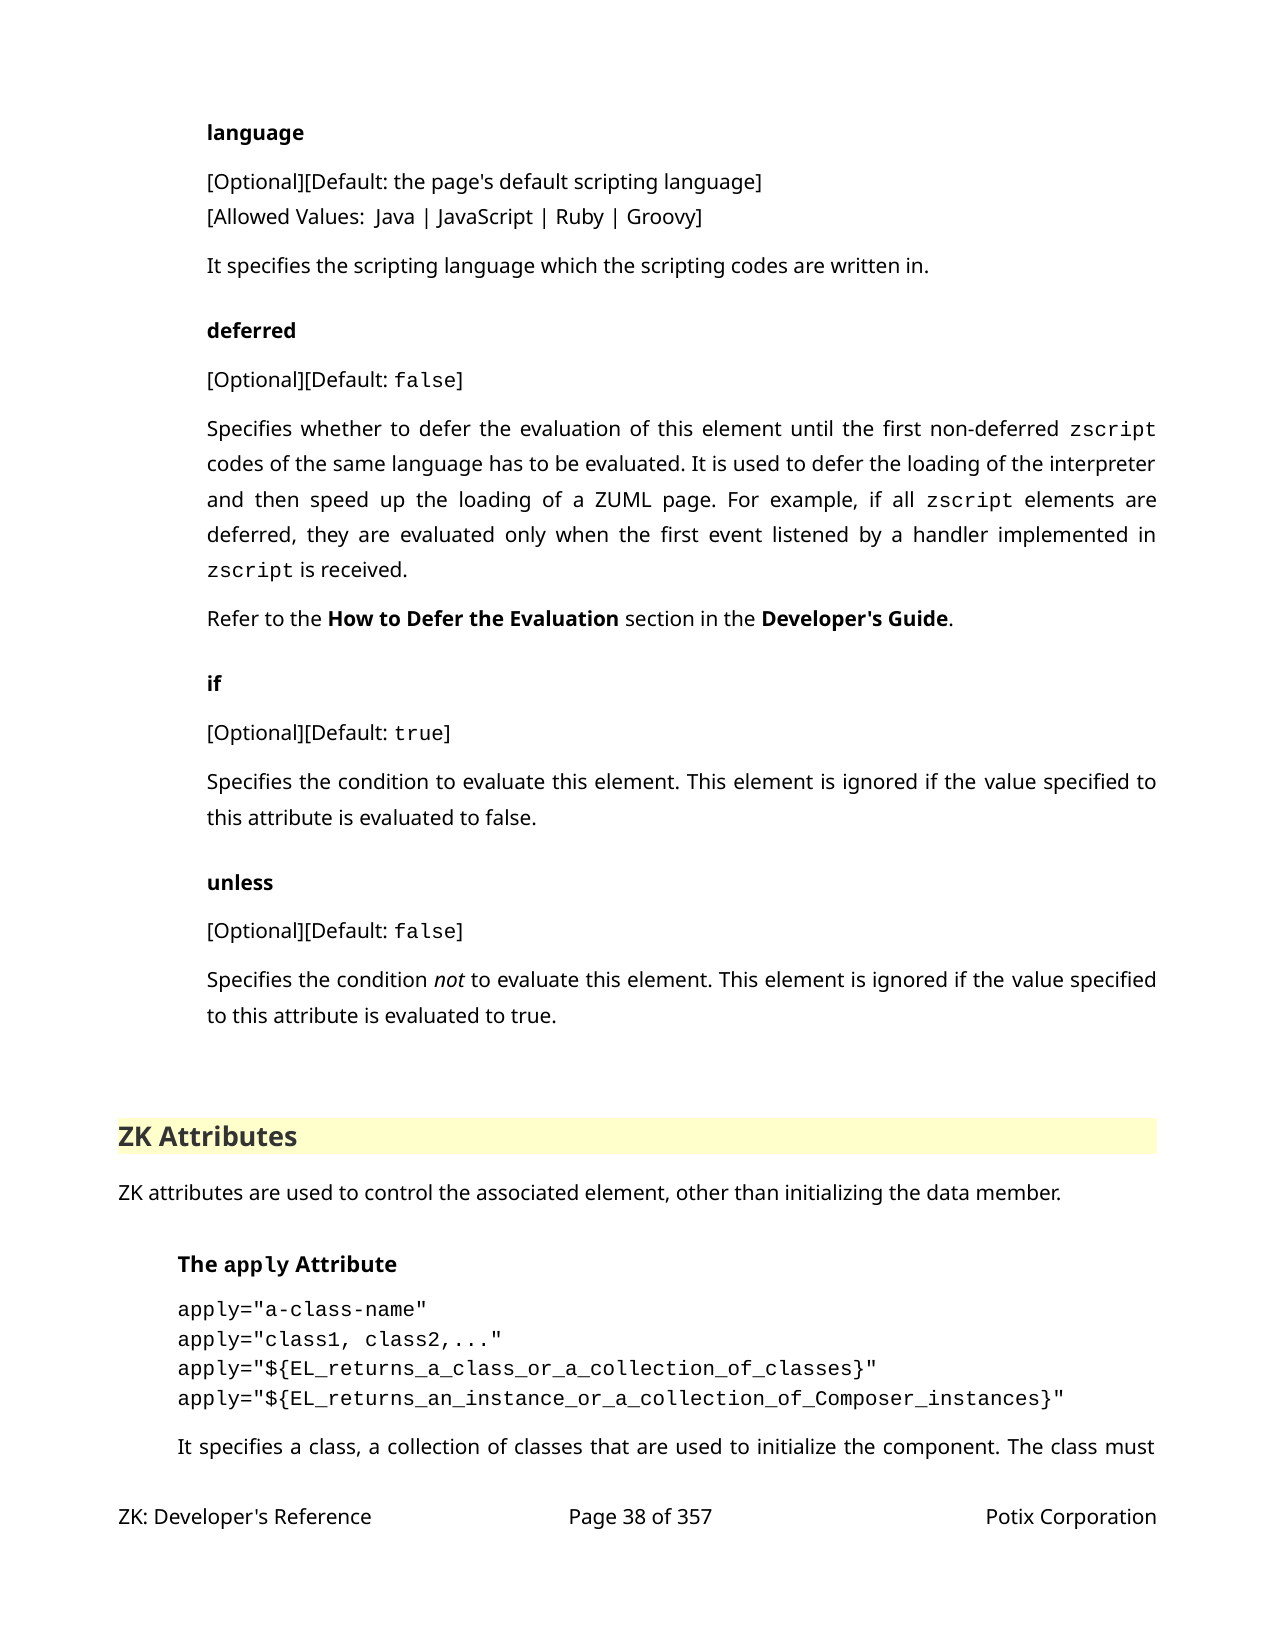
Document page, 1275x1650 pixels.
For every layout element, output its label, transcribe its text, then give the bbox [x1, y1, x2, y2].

text Refer to the How to Defer the Evaluation section in the Developer's Guide. [207, 604, 1157, 633]
text [Optional][Default: false] [207, 916, 1157, 945]
text Specifies the condition to evaluate this element. This element is ignored if the value specified to this attribute is evaluated to false. [207, 767, 1157, 831]
text [Optional][Default: true] [207, 718, 1157, 747]
text It specifies a class, a collection of classes that are used to initialize the component. The class must [177, 1432, 1157, 1460]
text [Optional][Default: the page's default scripting language] [Allowed Values: Java | JavaScript | Ruby | Groovy] [207, 167, 1157, 230]
subtitle deferred [207, 316, 1157, 344]
text Specifies the condition not to evaluate this element. This element is ignored if the value specified to this attribute is evaluated to true. [207, 966, 1157, 1029]
text It specifies the scripting language which the scripting codes are written in. [207, 251, 1157, 279]
subtitle unless [207, 868, 1157, 896]
subtitle language [207, 118, 1157, 146]
text Specifies whether to defer the evaluation of this element until the first non-deferred zscript codes of the same language has to be evaluated. It is used to defer the loading of the interpreter and then speed up the loading of a ZUML page. For example, if all zscript elements are deferred, they are evaluated only when the first event listened by a handler implemented in zscript is received. [207, 414, 1157, 584]
text apply="a-class-name" apply="class1, class2,..." apply="${EL_returns_a_class_or_a_collection_of_classes}" apply="${EL_returns_an_instance_or_a_collection_of_Composer_instances}" [177, 1299, 1157, 1411]
subtitle The apply Attribute [177, 1249, 1157, 1279]
subtitle if [207, 669, 1157, 698]
subtitle ZK Attributes [118, 1118, 1157, 1154]
text [Optional][Default: false] [207, 365, 1157, 393]
text ZK attributes are used to control the associated element, other than initializing the data member. [118, 1178, 1157, 1206]
